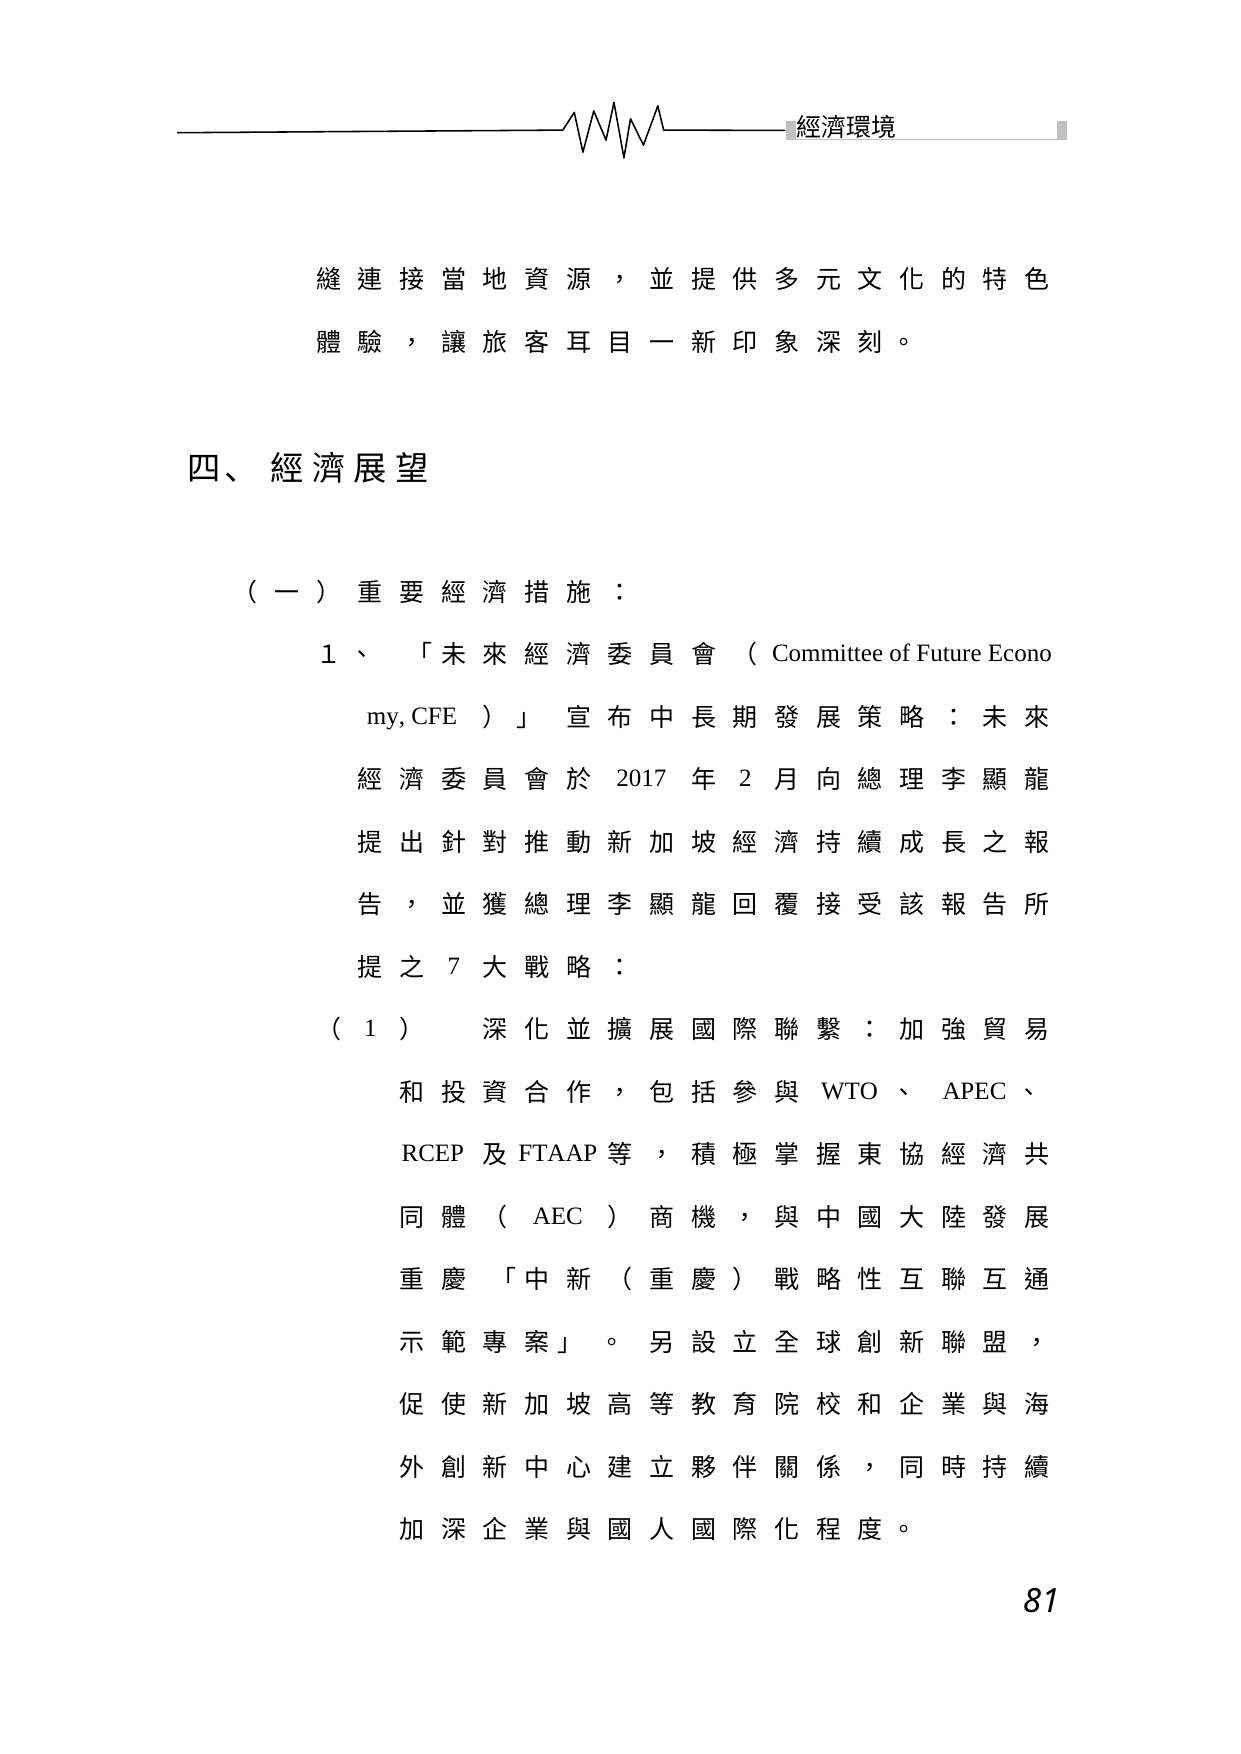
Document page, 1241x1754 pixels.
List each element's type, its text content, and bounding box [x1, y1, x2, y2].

text （1） 深化並擴展國際聯繫：加強貿易和投資合作，包括參與WTO、APEC、RCEP及FTAAP等，積極掌握東協經濟共同體（AEC）商機，與中國大陸發展重慶「中新（重慶）戰略性互聯互通示範專案」。另設立全球創新聯盟，促使新加坡高等教育院校和企業與海外創新中心建立夥伴關係，同時持續加深企業與國人國際化程度。 [306, 986, 1058, 1549]
text １、「未來經濟委員會（Committee of Future Economy, CFE）」宣布中長期發展策略：未來經濟委員會於2017年2月向總理李顯龍提出針對推動新加坡經濟持續成長之報告，並獲總理李顯龍回覆接受該報告所提之7大戰略： [281, 611, 1058, 986]
text 縫連接當地資源，並提供多元文化的特色體驗，讓旅客耳目一新印象深刻。 [281, 236, 1058, 361]
text 四、經濟展望 [183, 424, 1058, 486]
text （一）重要經濟措施： [207, 549, 1058, 611]
